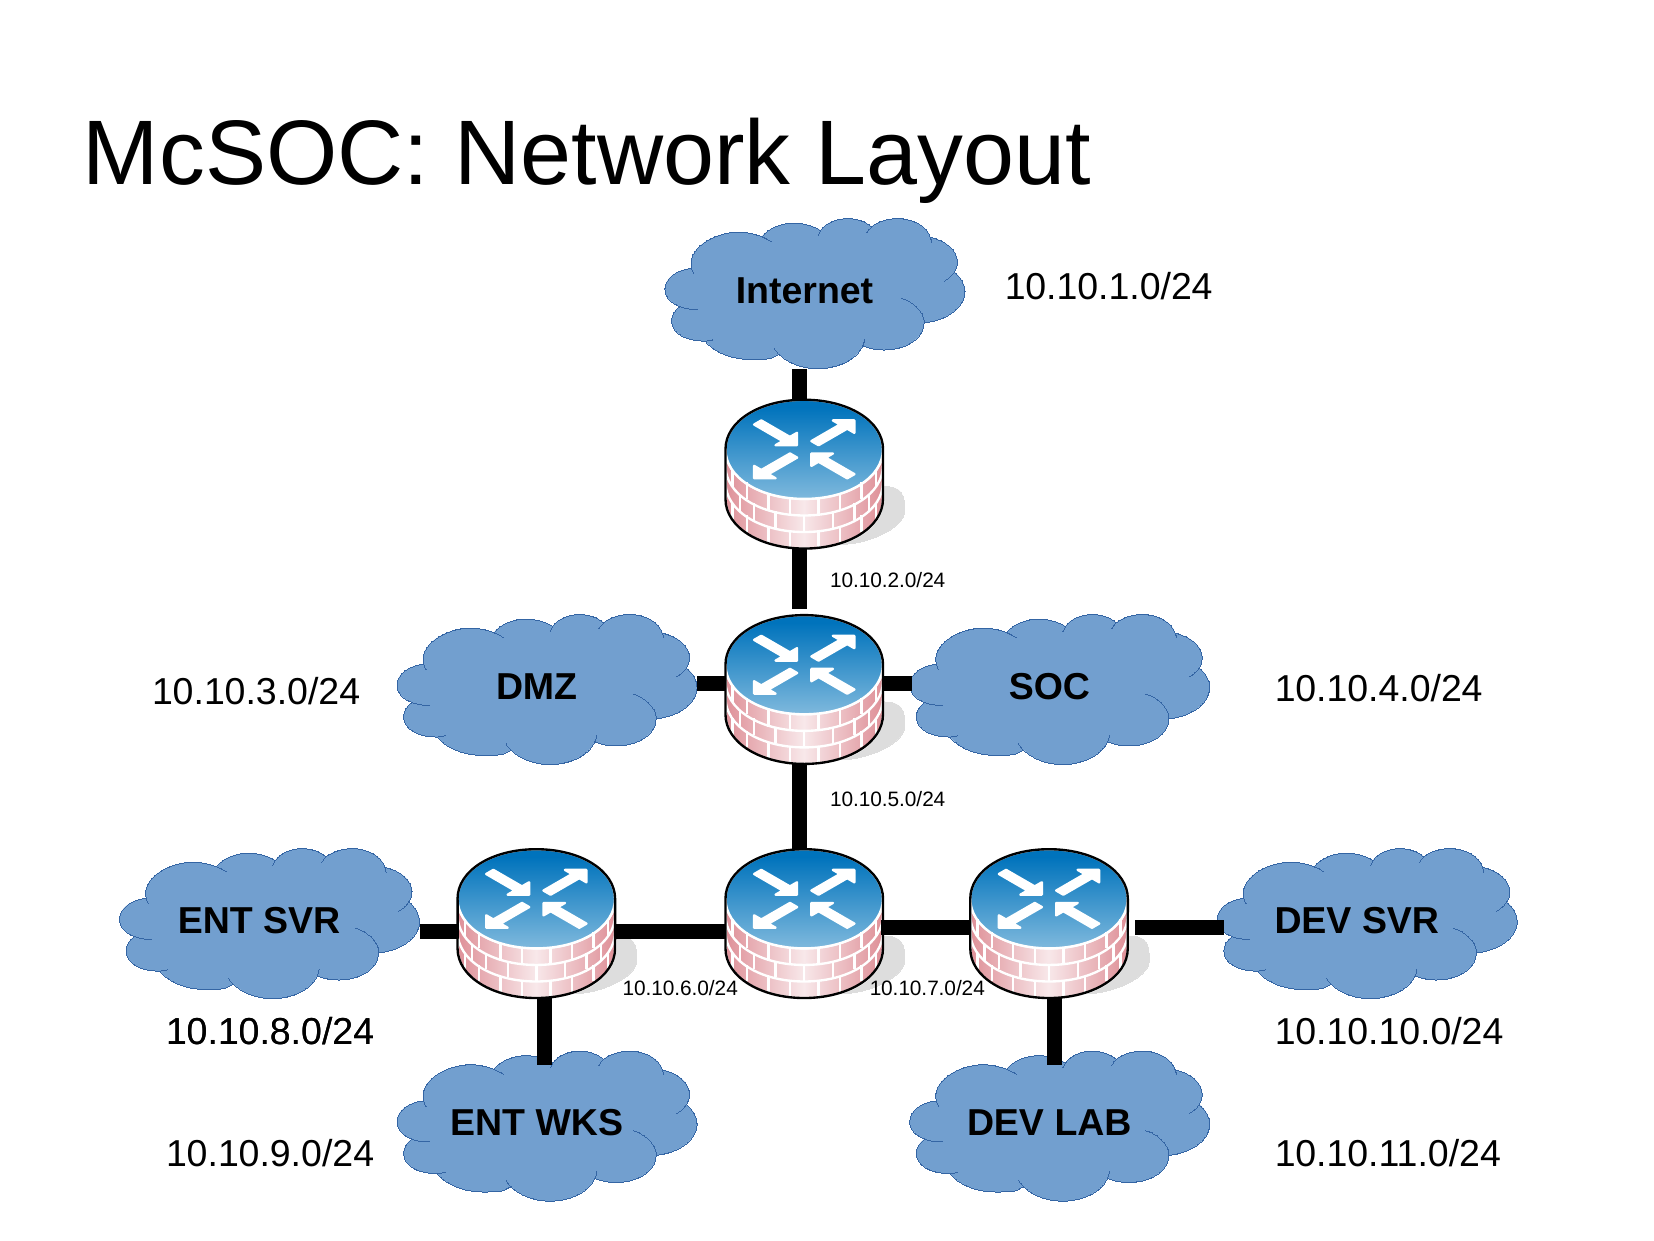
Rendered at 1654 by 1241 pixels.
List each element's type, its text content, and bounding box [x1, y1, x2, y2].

text_box [727, 401, 881, 547]
text_box DEV LAB [909, 1051, 1210, 1202]
text_box ENT WKS [397, 1051, 698, 1202]
text_box [727, 851, 881, 996]
title McSOC: Network Layout [82, 49, 1571, 257]
text_box [844, 701, 905, 760]
text_box 10.10.3.0/24 [137, 663, 376, 721]
text_box 10.10.1.0/24 [990, 258, 1228, 316]
text_box Internet [664, 218, 966, 369]
text_box [1089, 936, 1150, 994]
text_box [611, 939, 637, 969]
text_box [576, 974, 607, 994]
text_box [842, 486, 905, 545]
text_box SOC [911, 614, 1210, 765]
text_box DMZ [397, 614, 697, 765]
text_box [459, 851, 613, 996]
text_box DEV SVR [1217, 848, 1518, 999]
text_box 10.10.5.0/24 [815, 780, 961, 819]
text_box [844, 989, 855, 994]
text_box [879, 936, 905, 969]
text_box 10.10.4.0/24 [1260, 660, 1498, 717]
text_box ENT SVR [119, 848, 420, 999]
text_box 10.10.11.0/24 [1260, 1125, 1519, 1182]
text_box [727, 617, 881, 762]
text_box 10.10.7.0/24 [855, 969, 1000, 1008]
text_box 10.10.10.0/24 [1260, 1003, 1519, 1060]
text_box 10.10.8.0/24 [151, 1003, 389, 1060]
text_box 10.10.6.0/24 [607, 969, 753, 1009]
text_box 10.10.2.0/24 [815, 561, 961, 601]
text_box [972, 851, 1126, 996]
text_box 10.10.9.0/24 [151, 1125, 389, 1182]
